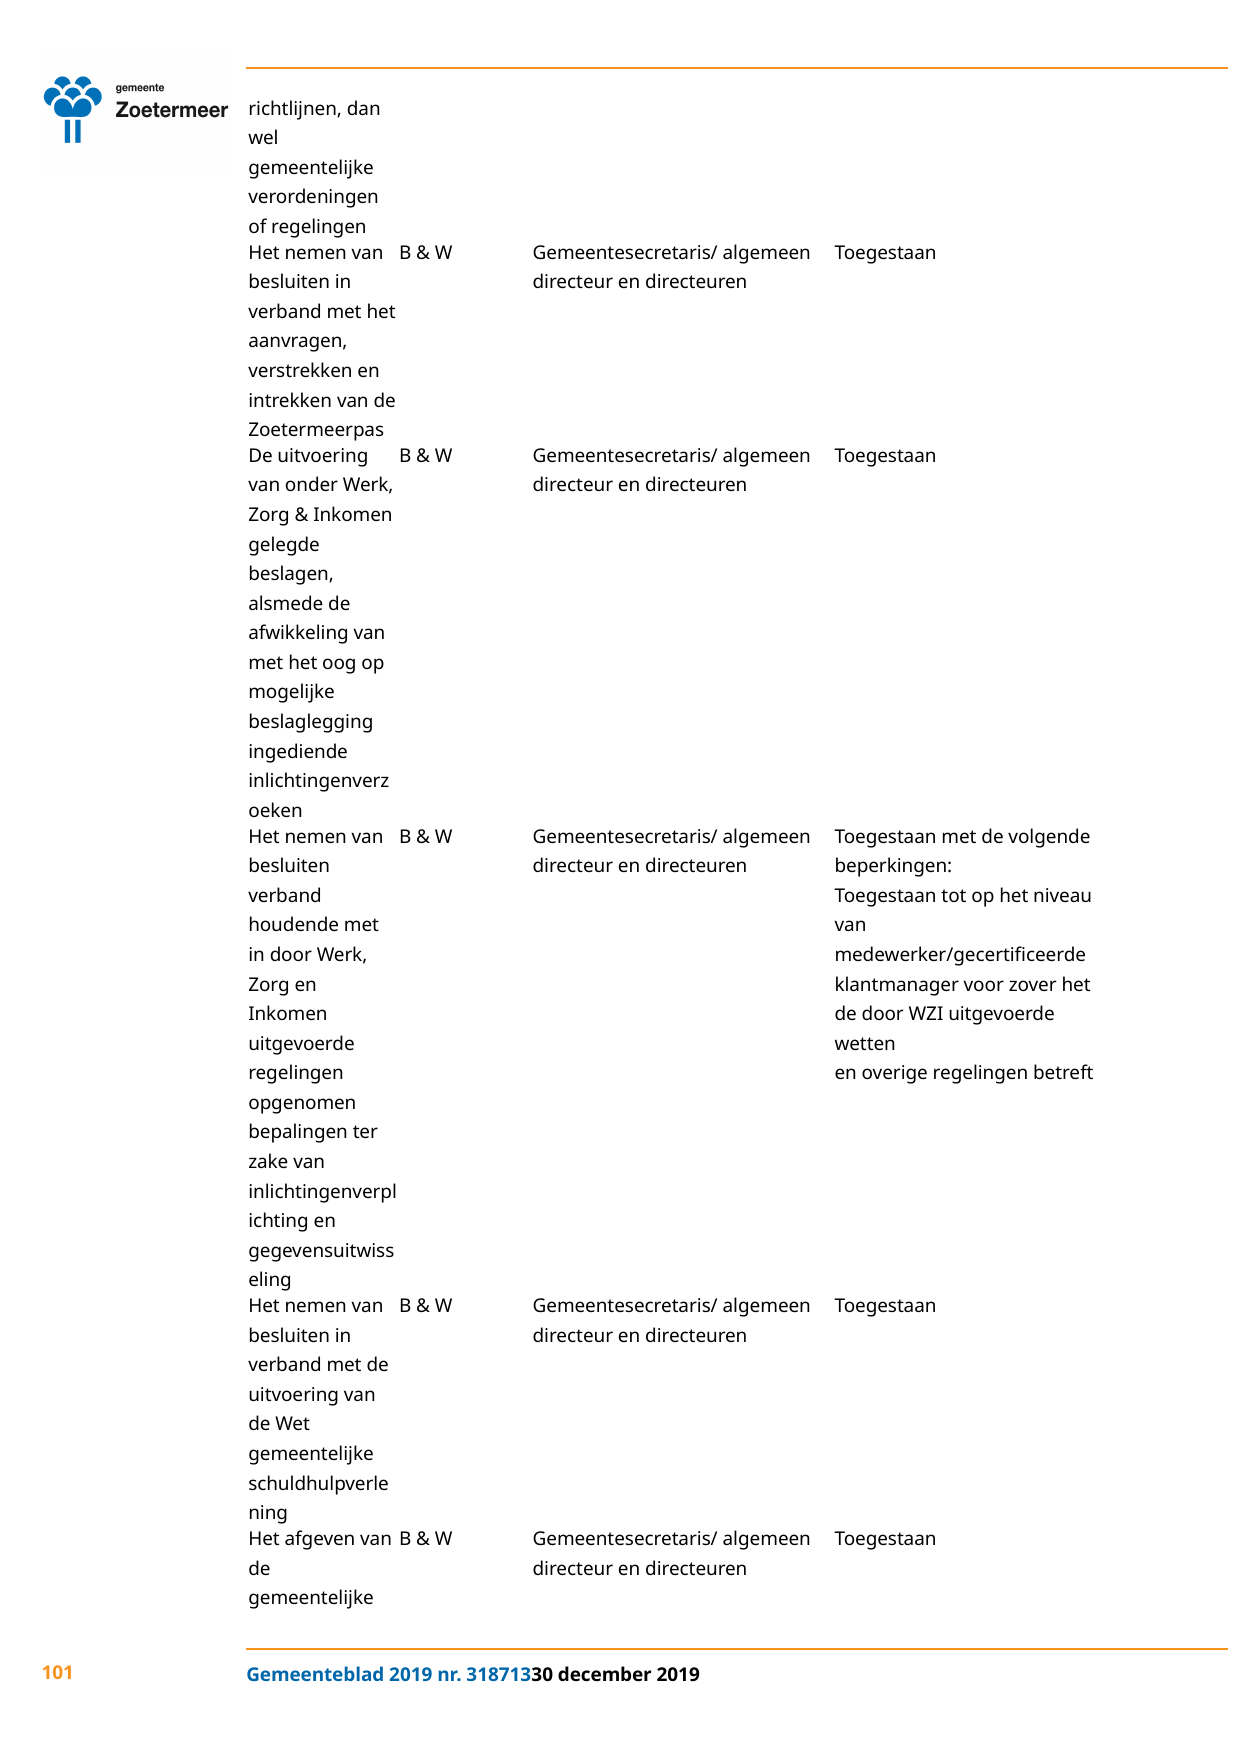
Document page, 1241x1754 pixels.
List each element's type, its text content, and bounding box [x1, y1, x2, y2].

table_cell richtlijnen, dan wel gemeentelijke verordeningen of regelingen [248, 95, 399, 239]
table_cell Toegestaan [834, 239, 1094, 442]
table_cell Het nemen van besluiten in verband met de uitvoering van de Wet gemeentelijke schuldhulpverlening [248, 1292, 399, 1525]
picture [41, 47, 231, 172]
table_cell [533, 95, 834, 239]
table_cell [399, 95, 532, 239]
table_cell Gemeentesecretaris/ algemeen directeur en directeuren [533, 442, 834, 823]
table_cell Gemeentesecretaris/ algemeen directeur en directeuren [533, 1525, 834, 1610]
table_cell De uitvoering van onder Werk, Zorg & Inkomen gelegde beslagen, alsmede de afwikkeling van met het oog op mogelijke beslaglegging ingediende inlichtingenverzoeken [248, 442, 399, 823]
table_cell Gemeentesecretaris/ algemeen directeur en directeuren [533, 823, 834, 1292]
table_cell B & W [399, 239, 532, 442]
table_cell Gemeentesecretaris/ algemeen directeur en directeuren [533, 239, 834, 442]
table_cell Het nemen van besluiten verband houdende met in door Werk, Zorg en Inkomen uitgevoerde regelingen opgenomen bepalingen ter zake van inlichtingenverplichting en gegevensuitwisseling [248, 823, 399, 1292]
table_cell B & W [399, 823, 532, 1292]
table_cell [834, 95, 1094, 239]
table_cell Toegestaan [834, 1525, 1094, 1610]
table_cell Toegestaan met de volgende beperkingen: Toegestaan tot op het niveau van medewerker/gecertificeerde klantmanager voor zover het de door WZI uitgevoerde wetten en overige regelingen betreft [834, 823, 1094, 1292]
table_cell Het nemen van besluiten in verband met het aanvragen, verstrekken en intrekken van de Zoetermeerpas [248, 239, 399, 442]
table_cell B & W [399, 1525, 532, 1610]
table_cell B & W [399, 442, 532, 823]
table_cell Toegestaan [834, 1292, 1094, 1525]
table_cell B & W [399, 1292, 532, 1525]
table_cell Gemeentesecretaris/ algemeen directeur en directeuren [533, 1292, 834, 1525]
table_cell Toegestaan [834, 442, 1094, 823]
table_cell Het afgeven van de gemeentelijke [248, 1525, 399, 1610]
